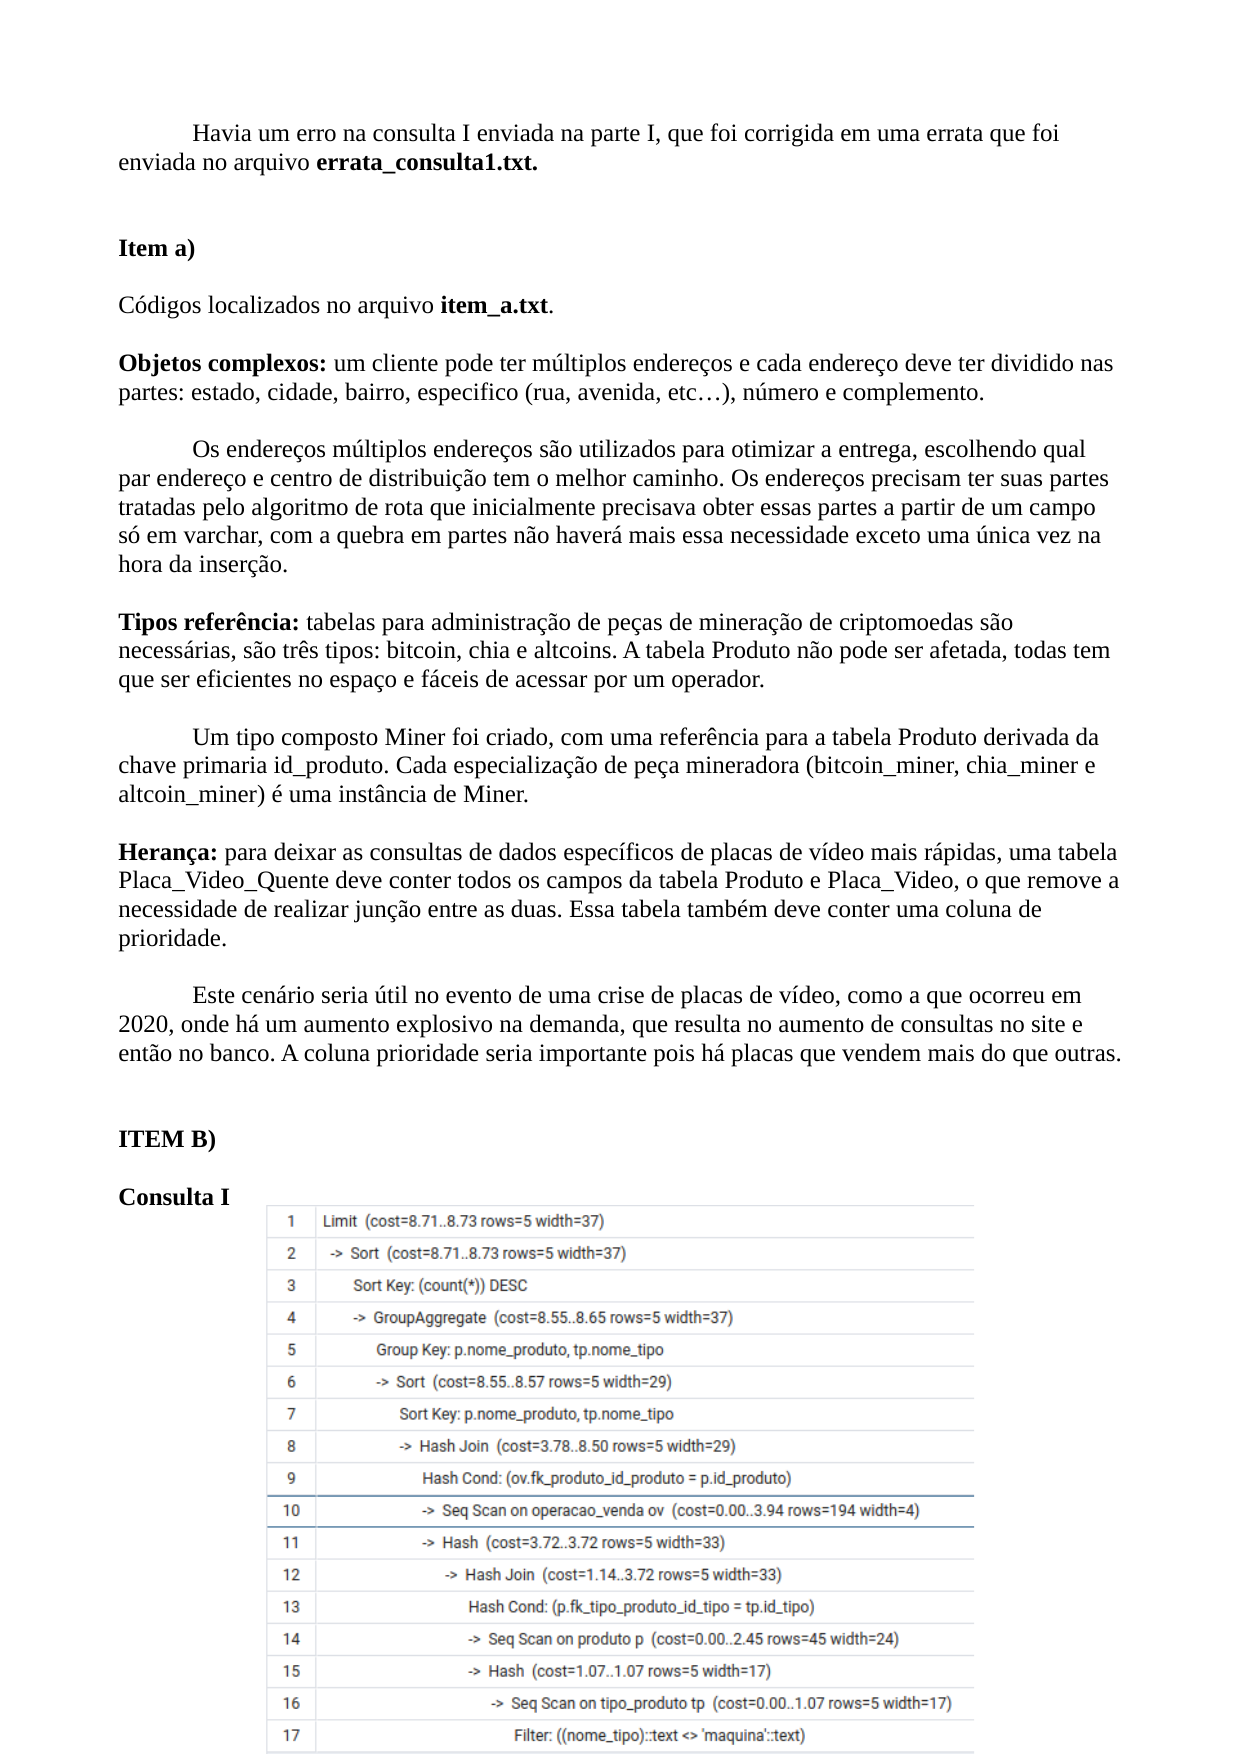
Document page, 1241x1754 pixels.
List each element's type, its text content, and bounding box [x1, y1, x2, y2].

text Herança: para deixar as consultas de dados específicos de placas de vídeo mais rápidas, uma tabela Placa_Video_Quente deve conter todos os campos da tabela Produto e Placa_Video, o que remove a necessidade de realizar junção entre as duas. Essa tabela também deve conter uma coluna de prioridade. [118, 837, 1122, 952]
text Item a) [118, 233, 1122, 262]
text Este cenário seria útil no evento de uma crise de placas de vídeo, como a que ocorreu em 2020, onde há um aumento explosivo na demanda, que resulta no aumento de consultas no site e então no banco. A coluna prioridade seria importante pois há placas que vendem mais do que outras. [118, 981, 1122, 1067]
text Havia um erro na consulta I enviada na parte I, que foi corrigida em uma errata que foi enviada no arquivo errata_consulta1.txt. [118, 118, 1122, 176]
text Um tipo composto Miner foi criado, com uma referência para a tabela Produto derivada da chave primaria id_produto. Cada especialização de peça mineradora (bitcoin_miner, chia_miner e altcoin_miner) é uma instância de Miner. [118, 722, 1122, 808]
picture [266, 1205, 975, 1754]
text Consulta I [118, 1182, 1122, 1211]
text Os endereços múltiplos endereços são utilizados para otimizar a entrega, escolhendo qual par endereço e centro de distribuição tem o melhor caminho. Os endereços precisam ter suas partes tratadas pelo algoritmo de rota que inicialmente precisava obter essas partes a partir de um campo só em varchar, com a quebra em partes não haverá mais essa necessidade exceto uma única vez na hora da inserção. [118, 434, 1122, 578]
text Objetos complexos: um cliente pode ter múltiplos endereços e cada endereço deve ter dividido nas partes: estado, cidade, bairro, especifico (rua, avenida, etc…), número e complemento. [118, 348, 1122, 406]
text ITEM B) [118, 1124, 1122, 1153]
text Tipos referência: tabelas para administração de peças de mineração de criptomoedas são necessárias, são três tipos: bitcoin, chia e altcoins. A tabela Produto não pode ser afetada, todas tem que ser eficientes no espaço e fáceis de acessar por um operador. [118, 607, 1122, 693]
text Códigos localizados no arquivo item_a.txt. [118, 291, 1122, 319]
